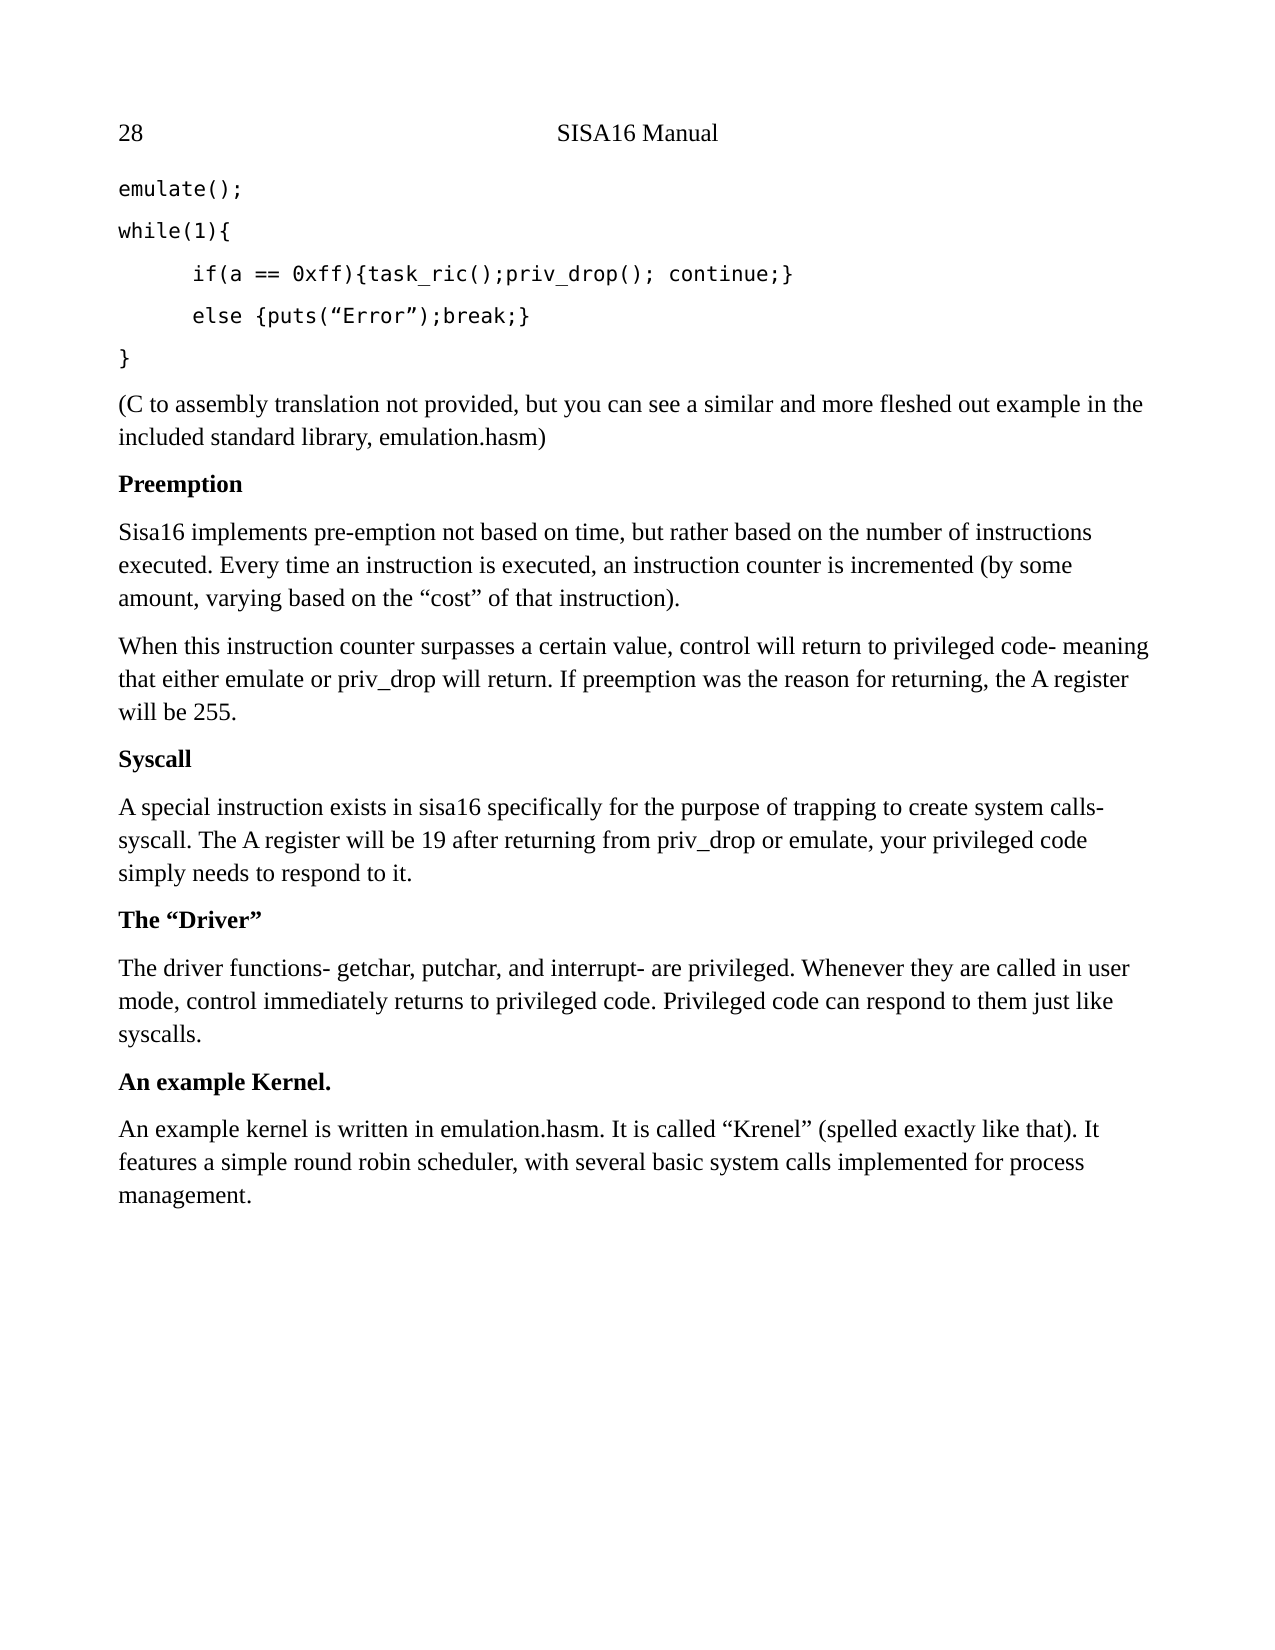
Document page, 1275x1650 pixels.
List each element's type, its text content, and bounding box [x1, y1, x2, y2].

text The “Driver” [118, 906, 1157, 934]
text emulate(); [118, 177, 1157, 201]
text if(a == 0xff){task_ric();priv_drop(); continue;} [118, 262, 1157, 286]
text Preemption [118, 469, 1157, 498]
text An example Kernel. [118, 1067, 1157, 1096]
text When this instruction counter surpasses a certain value, control will return to privileged code- meaning that either emulate or priv_drop will return. If preemption was the reason for returning, the A register will be 255. [118, 631, 1157, 726]
text Sisa16 implements pre-emption not based on time, but rather based on the number of instructions executed. Every time an instruction is executed, an instruction counter is incremented (by some amount, varying based on the “cost” of that instruction). [118, 517, 1157, 612]
text Syscall [118, 744, 1157, 773]
text An example kernel is written in emulation.hasm. It is called “Krenel” (spelled exactly like that). It features a simple round robin scheduler, with several basic system calls implemented for process management. [118, 1114, 1157, 1209]
text (C to assembly translation not provided, but you can see a similar and more fleshed out example in the included standard library, emulation.hasm) [118, 389, 1157, 451]
text while(1){ [118, 219, 1157, 243]
text else {puts(“Error”);break;} [118, 304, 1157, 328]
text The driver functions- getchar, putchar, and interrupt- are privileged. Whenever they are called in user mode, control immediately returns to privileged code. Privileged code can respond to them just like syscalls. [118, 953, 1157, 1048]
text } [118, 346, 1157, 371]
text A special instruction exists in sisa16 specifically for the purpose of trapping to create system calls- syscall. The A register will be 19 after returning from priv_drop or emulate, your privileged code simply needs to respond to it. [118, 792, 1157, 887]
